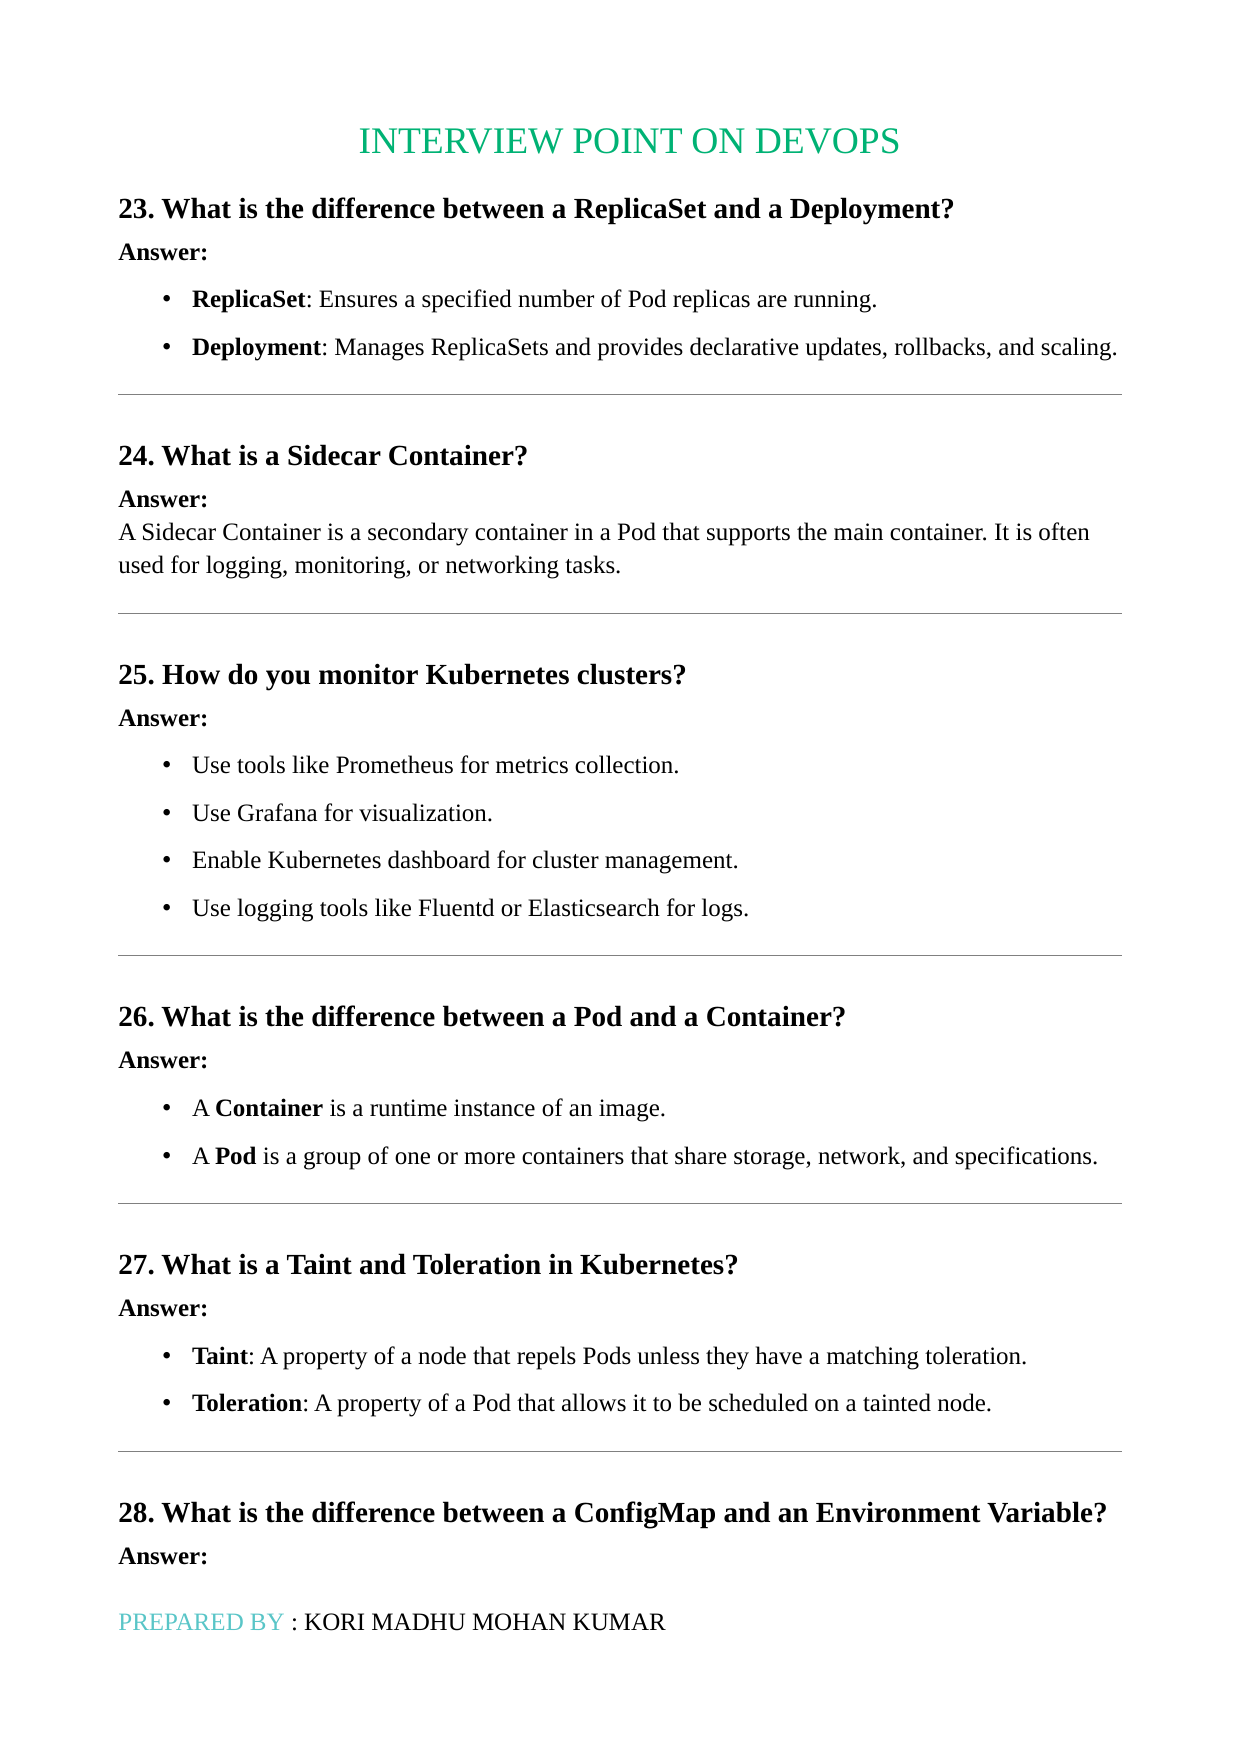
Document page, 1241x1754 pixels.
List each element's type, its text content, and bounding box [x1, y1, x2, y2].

list Use logging tools like Fluentd or Elasticsearch for logs. [162, 893, 1122, 922]
text Answer: [118, 1046, 1122, 1074]
list ReplicaSet: Ensures a specified number of Pod replicas are running. [162, 284, 1122, 313]
subtitle 25. How do you monitor Kubernetes clusters? [118, 657, 1122, 690]
text Answer: [118, 703, 1122, 732]
list Taint: A property of a node that repels Pods unless they have a matching toleration. [162, 1341, 1122, 1369]
list Use Grafana for visualization. [162, 798, 1122, 827]
subtitle 23. What is the difference between a ReplicaSet and a Deployment? [118, 191, 1122, 224]
list Enable Kubernetes dashboard for cluster management. [162, 846, 1122, 874]
subtitle 24. What is a Sidecar Container? [118, 438, 1122, 472]
list Toleration: A property of a Pod that allows it to be scheduled on a tainted node. [162, 1388, 1122, 1417]
subtitle 27. What is a Taint and Toleration in Kubernetes? [118, 1247, 1122, 1281]
list A Container is a runtime instance of an image. [162, 1093, 1122, 1122]
text Answer: A Sidecar Container is a secondary container in a Pod that supports the main container. It is often used for logging, monitoring, or networking tasks. [118, 484, 1122, 579]
subtitle 28. What is the difference between a ConfigMap and an Environment Variable? [118, 1495, 1122, 1528]
list Deployment: Manages ReplicaSets and provides declarative updates, rollbacks, and scaling. [162, 332, 1122, 361]
text Answer: [118, 1541, 1122, 1569]
text Answer: [118, 1293, 1122, 1322]
text Answer: [118, 237, 1122, 266]
list Use tools like Prometheus for metrics collection. [162, 750, 1122, 779]
list A Pod is a group of one or more containers that share storage, network, and specifications. [162, 1141, 1122, 1169]
subtitle 26. What is the difference between a Pod and a Container? [118, 999, 1122, 1033]
